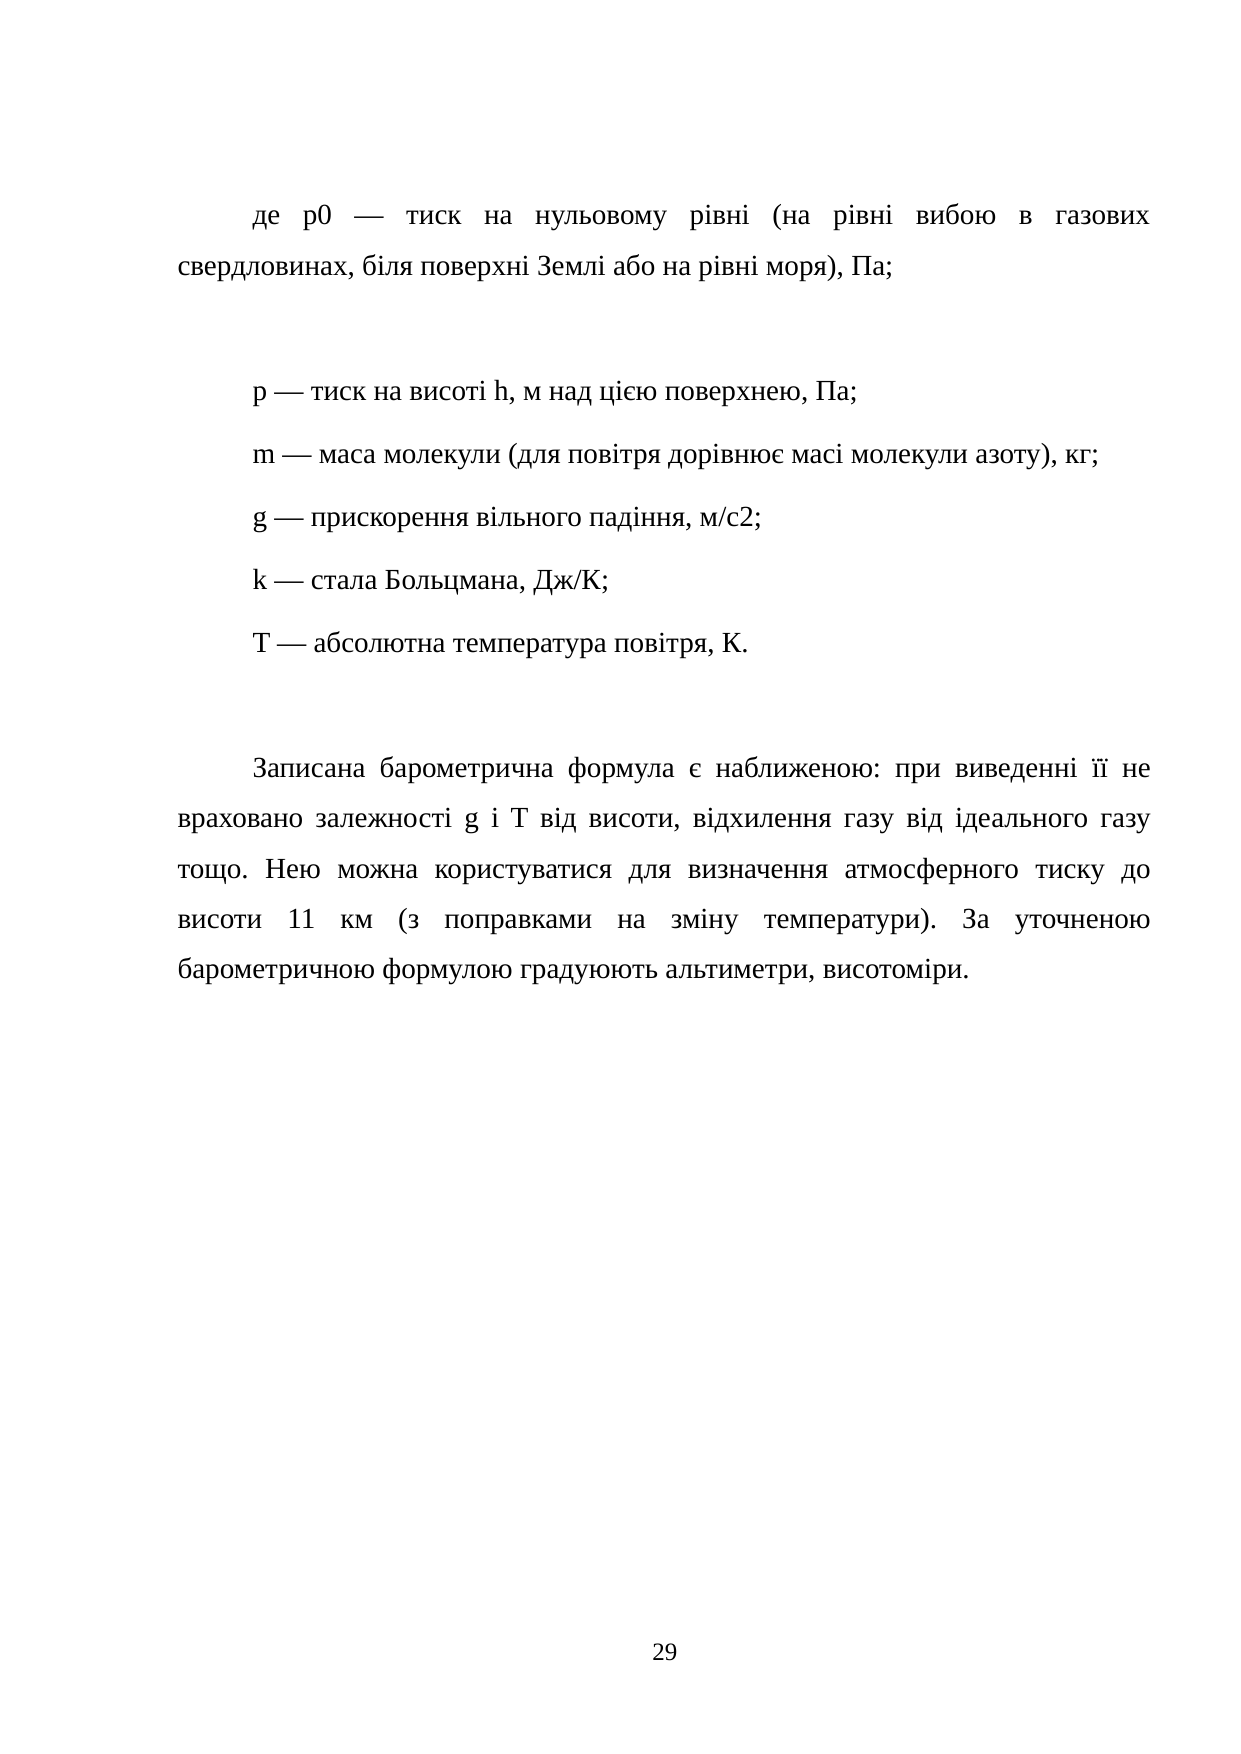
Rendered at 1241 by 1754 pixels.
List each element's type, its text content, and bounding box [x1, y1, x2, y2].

text m — маса молекули (для повітря дорівнює масі молекули азоту), кг; [252, 436, 1152, 470]
text g — прискорення вільного падіння, м/с2; [252, 499, 1152, 533]
text T — абсолютна температура повітря, К. [252, 625, 1152, 658]
text Записана барометрична формула є наближеною: при виведенні її не враховано залежності g i T від висоти, відхилення газу від ідеального газу тощо. Нею можна користуватися для визначення атмосферного тиску до висоти 11 км (з поправками на зміну температури). За уточненою барометричною формулою градуюють альтиметри, висотоміри. [177, 750, 1152, 985]
text p — тиск на висоті h, м над цією поверхнею, Па; [252, 373, 1152, 407]
text де p0 — тиск на нульовому рівні (на рівні вибою в газових свердловинах, біля поверхні Землі або на рівні моря), Па; [177, 197, 1152, 281]
text k — стала Больцмана, Дж/К; [252, 562, 1152, 595]
